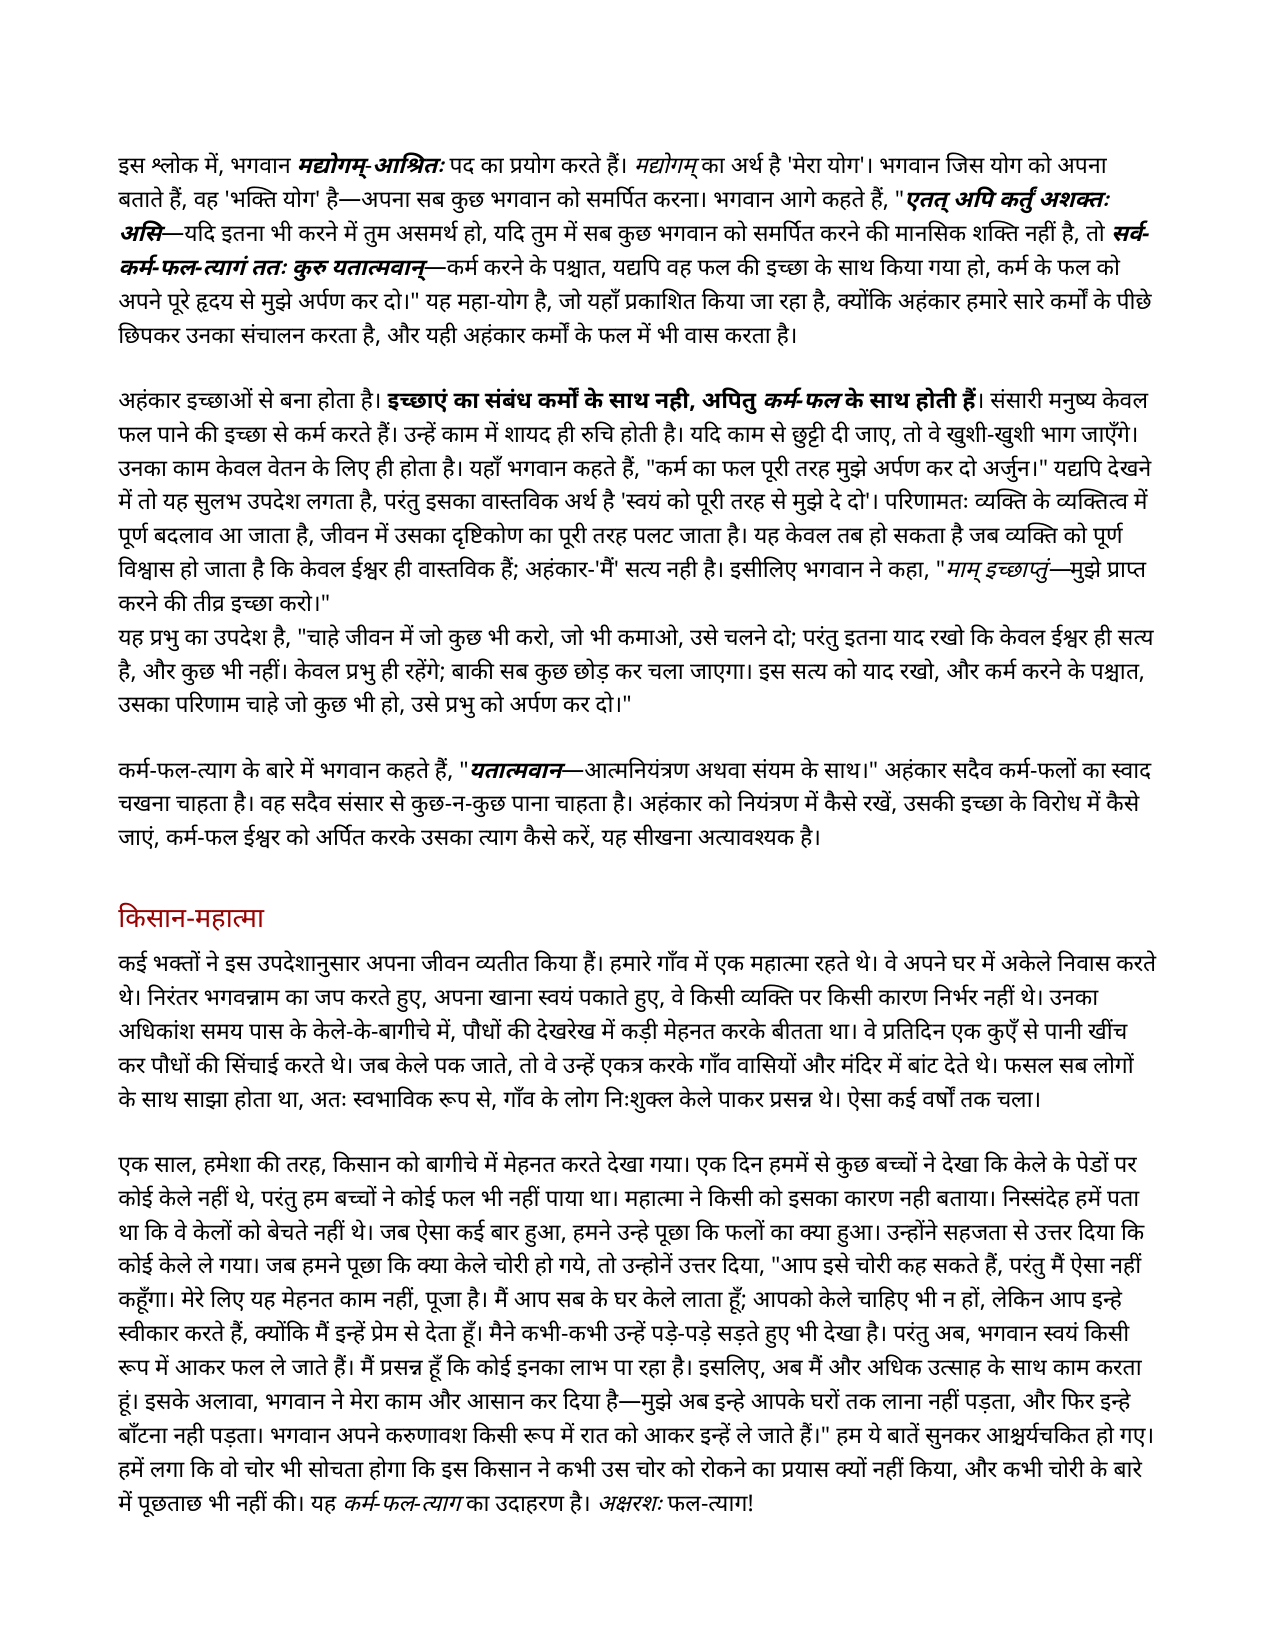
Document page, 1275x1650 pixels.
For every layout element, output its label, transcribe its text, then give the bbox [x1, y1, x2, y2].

text इस श्लोक में, भगवान मद्योगम्-आश्रितः पद का प्रयोग करते हैं। मद्योगम् का अर्थ है 'मेरा योग'। भगवान जिस योग को अपना बताते हैं, वह 'भक्ति योग' है—अपना सब कुछ भगवान को समर्पित करना। भगवान आगे कहते हैं, "एतत् अपि कर्तुं अशक्तः असि—यदि इतना भी करने में तुम असमर्थ हो, यदि तुम में सब कुछ भगवान को समर्पित करने की मानसिक शक्ति नहीं है, तो सर्व-कर्म-फल-त्यागं ततः कुरु यतात्मवान्—कर्म करने के पश्चात, यद्यपि वह फल की इच्छा के साथ किया गया हो, कर्म के फल को अपने पूरे हृदय से मुझे अर्पण कर दो।" यह महा-योग है, जो यहाँ प्रकाशित किया जा रहा है, क्योंकि अहंकार हमारे सारे कर्मों के पीछे छिपकर उनका संचालन करता है, और यही अहंकार कर्मों के फल में भी वास करता है। [118, 149, 1157, 352]
text यह प्रभु का उपदेश है, "चाहे जीवन में जो कुछ भी करो, जो भी कमाओ, उसे चलने दो; परंतु इतना याद रखो कि केवल ईश्वर ही सत्य है, और कुछ भी नहीं। केवल प्रभु ही रहेंगे; बाकी सब कुछ छोड़ कर चला जाएगा। इस सत्य को याद रखो, और कर्म करने के पश्चात, उसका परिणाम चाहे जो कुछ भी हो, उसे प्रभु को अर्पण कर दो।" [118, 621, 1157, 722]
text एक साल, हमेशा की तरह, किसान को बागीचे में मेहनत करते देखा गया। एक दिन हममें से कुछ बच्चों ने देखा कि केले के पेडों पर कोई केले नहीं थे, परंतु हम बच्चों ने कोई फल भी नहीं पाया था। महात्मा ने किसी को इसका कारण नही बताया। निस्संदेह हमें पता था कि वे केलों को बेचते नहीं थे। जब ऐसा कई बार हुआ, हमने उन्हे पूछा कि फलों का क्या हुआ। उन्होंने सहजता से उत्तर दिया कि कोई केले ले गया। जब हमने पूछा कि क्या केले चोरी हो गये, तो उन्होनें उत्तर दिया, "आप इसे चोरी कह सकते हैं, परंतु मैं ऐसा नहीं कहूँगा। मेरे लिए यह मेहनत काम नहीं, पूजा है। मैं आप सब के घर केले लाता हूँ; आपको केले चाहिए भी न हों, लेकिन आप इन्हे स्वीकार करते हैं, क्योंकि मैं इन्हें प्रेम से देता हूँ। मैने कभी-कभी उन्हें पड़े-पड़े सड़ते हुए भी देखा है। परंतु अब, भगवान स्वयं किसी रूप में आकर फल ले जाते हैं। मैं प्रसन्न हूँ कि कोई इनका लाभ पा रहा है। इसलिए, अब मैं और अधिक उत्साह के साथ काम करता हूं। इसके अलावा, भगवान ने मेरा काम और आसान कर दिया है—मुझे अब इन्हे आपके घरों तक लाना नहीं पड़ता, और फिर इन्हे बाँटना नही पड़ता। भगवान अपने करुणावश किसी रूप में रात को आकर इन्हें ले जाते हैं।" हम ये बातें सुनकर आश्चर्यचकित हो गए। हमें लगा कि वो चोर भी सोचता होगा कि इस किसान ने कभी उस चोर को रोकने का प्रयास क्यों नहीं किया, और कभी चोरी के बारे में पूछताछ भी नहीं की। यह कर्म-फल-त्याग का उदाहरण है। अक्षरशः फल-त्याग! [118, 1148, 1157, 1520]
text कर्म-फल-त्याग के बारे में भगवान कहते हैं, "यतात्मवान—आत्मनियंत्रण अथवा संयम के साथ।" अहंकार सदैव कर्म-फलों का स्वाद चखना चाहता है। वह सदैव संसार से कुछ-न-कुछ पाना चाहता है। अहंकार को नियंत्रण में कैसे रखें, उसकी इच्छा के विरोध में कैसे जाएं, कर्म-फल ईश्वर को अर्पित करके उसका त्याग कैसे करें, यह सीखना अत्यावश्यक है। [118, 753, 1157, 855]
text कई भक्तों ने इस उपदेशानुसार अपना जीवन व्यतीत किया हैं। हमारे गाँव में एक महात्मा रहते थे। वे अपने घर में अकेले निवास करते थे। निरंतर भगवन्नाम का जप करते हुए, अपना खाना स्वयं पकाते हुए, वे किसी व्यक्ति पर किसी कारण निर्भर नहीं थे। उनका अधिकांश समय पास के केले-के-बागीचे में, पौधों की देखरेख में कड़ी मेहनत करके बीतता था। वे प्रतिदिन एक कुएँ से पानी खींच कर पौधों की सिंचाई करते थे। जब केले पक जाते, तो वे उन्हें एकत्र करके गाँव वासियों और मंदिर में बांट देते थे। फसल सब लोगों के साथ साझा होता था, अतः स्वभाविक रूप से, गाँव के लोग निःशुक्ल केले पाकर प्रसन्न थे। ऐसा कई वर्षों तक चला। [118, 951, 1157, 1117]
text अहंकार इच्छाओं से बना होता है। इच्छाएं का संबंध कर्मों के साथ नही, अपितु कर्म-फल के साथ होती हैं। संसारी मनुष्य केवल फल पाने की इच्छा से कर्म करते हैं। उन्हें काम में शायद ही रुचि होती है। यदि काम से छुट्टी दी जाए, तो वे खुशी-खुशी भाग जाएँगे। उनका काम केवल वेतन के लिए ही होता है। यहाँ भगवान कहते हैं, "कर्म का फल पूरी तरह मुझे अर्पण कर दो अर्जुन।" यद्यपि देखने में तो यह सुलभ उपदेश लगता है, परंतु इसका वास्तविक अर्थ है 'स्वयं को पूरी तरह से मुझे दे दो'। परिणामतः व्यक्ति के व्यक्तित्व में पूर्ण बदलाव आ जाता है, जीवन में उसका दृष्टिकोण का पूरी तरह पलट जाता है। यह केवल तब हो सकता है जब व्यक्ति को पूर्ण विश्वास हो जाता है कि केवल ईश्वर ही वास्तविक हैं; अहंकार-'मैं' सत्य नही है। इसीलिए भगवान ने कहा, "माम् इच्छाप्तुं—मुझे प्राप्त करने की तीव्र इच्छा करो।" [118, 384, 1157, 621]
subtitle किसान-महात्मा [118, 899, 1157, 939]
